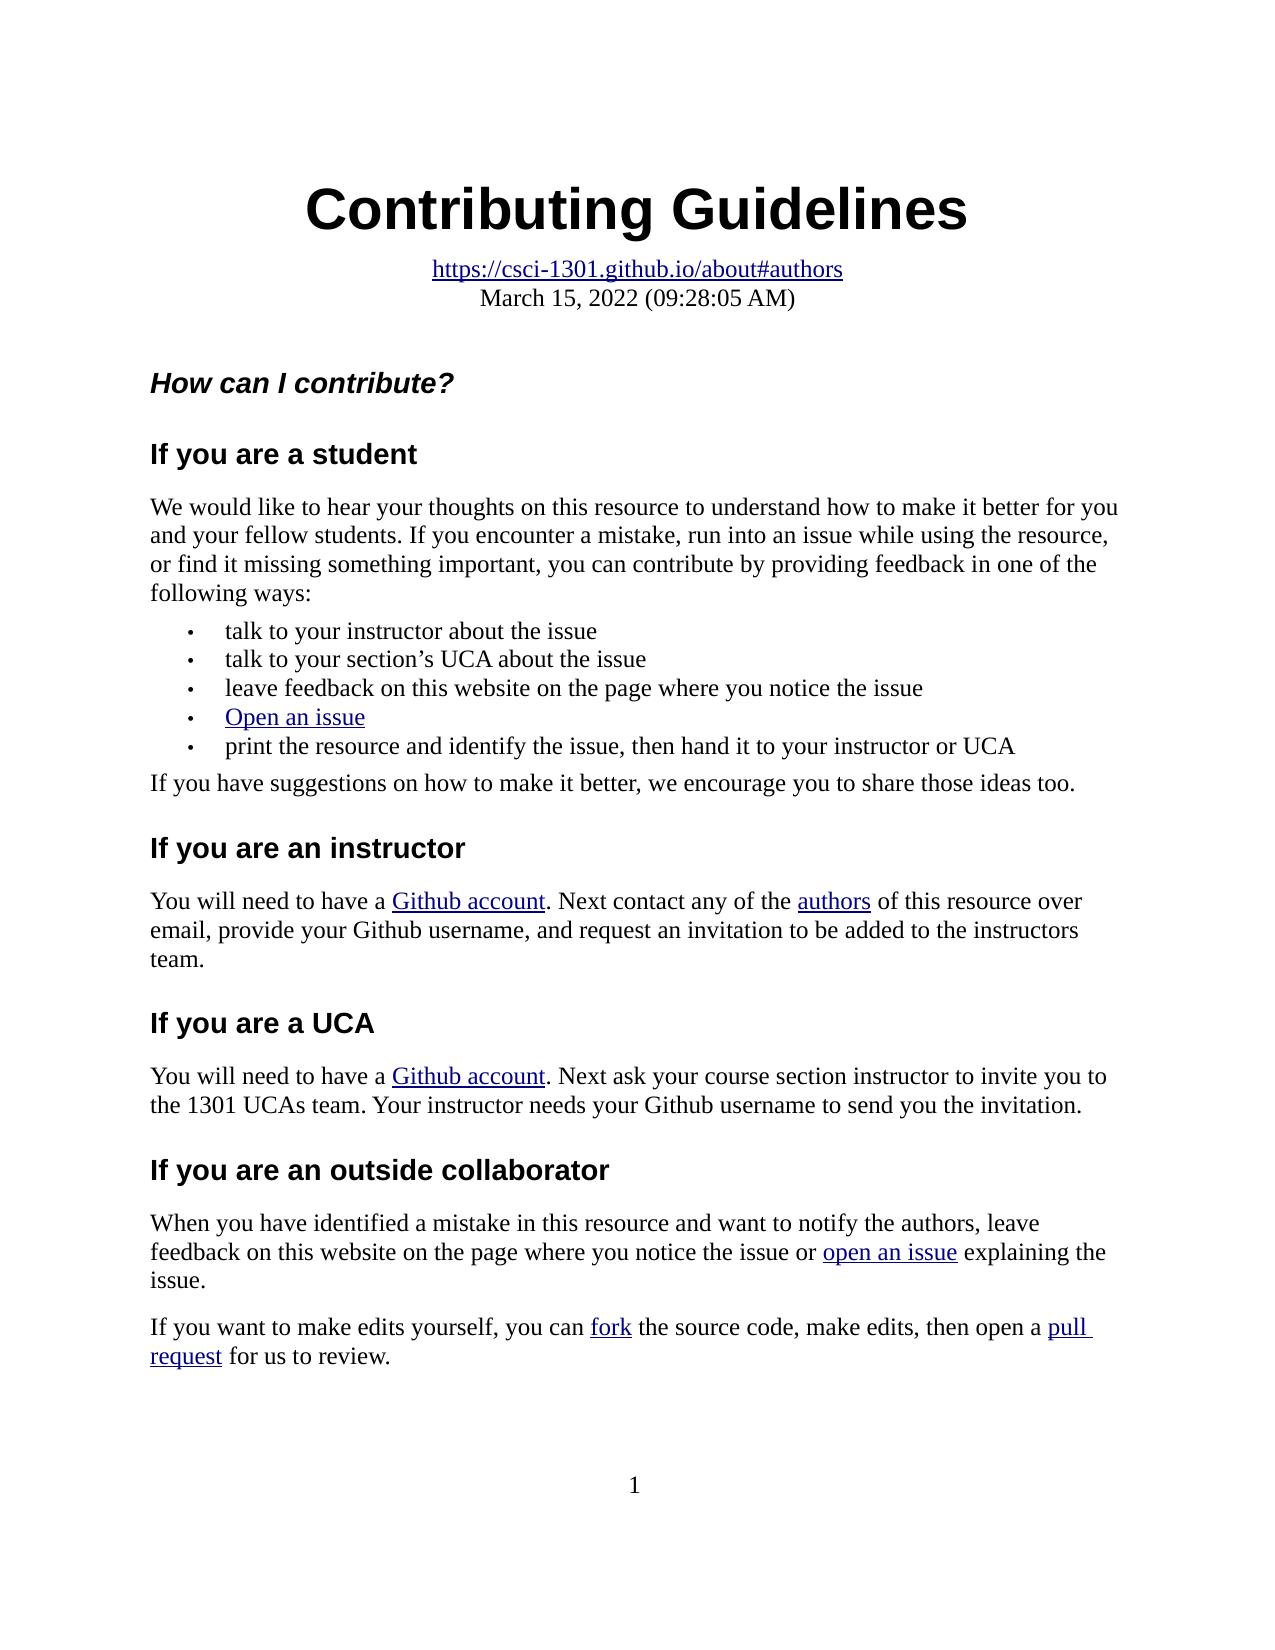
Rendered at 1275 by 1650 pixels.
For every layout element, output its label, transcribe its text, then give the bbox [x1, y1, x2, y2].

list Open an issue [187, 702, 1125, 731]
list talk to your instructor about the issue [187, 616, 1125, 644]
text March 15, 2022 (09:28:05 AM) [150, 283, 1125, 312]
subtitle If you are a UCA [150, 1006, 1125, 1040]
text We would like to hear your thoughts on this resource to understand how to make it better for you and your fellow students. If you encounter a mistake, run into an issue while using the resource, or find it missing something important, you can contribute by providing feedback in one of the following ways: [150, 492, 1125, 607]
subtitle If you are a student [150, 437, 1125, 470]
subtitle If you are an outside collaborator [150, 1153, 1125, 1186]
subtitle If you are an instructor [150, 831, 1125, 865]
text If you want to make edits yourself, you can fork the source code, make edits, then open a pull request for us to review. [150, 1312, 1125, 1369]
list leave feedback on this website on the page where you notice the issue [187, 673, 1125, 702]
text You will need to have a Github account. Next ask your course section instructor to invite you to the 1301 UCAs team. Your instructor needs your Github username to send you the invitation. [150, 1061, 1125, 1119]
list print the resource and identify the issue, then hand it to your instructor or UCA [187, 731, 1125, 759]
text When you have identified a mistake in this resource and want to notify the authors, leave feedback on this website on the page where you notice the issue or open an issue explaining the issue. [150, 1208, 1125, 1294]
title Contributing Guidelines [150, 175, 1125, 242]
text You will need to have a Github account. Next contact any of the authors of this resource over email, provide your Github username, and request an invitation to be added to the instructors team. [150, 886, 1125, 972]
text https://csci-1301.github.io/about#authors [150, 254, 1125, 283]
list talk to your section’s UCA about the issue [187, 644, 1125, 673]
text If you have suggestions on how to make it better, we encourage you to share those ideas too. [150, 768, 1125, 797]
subtitle How can I contribute? [150, 366, 1125, 399]
